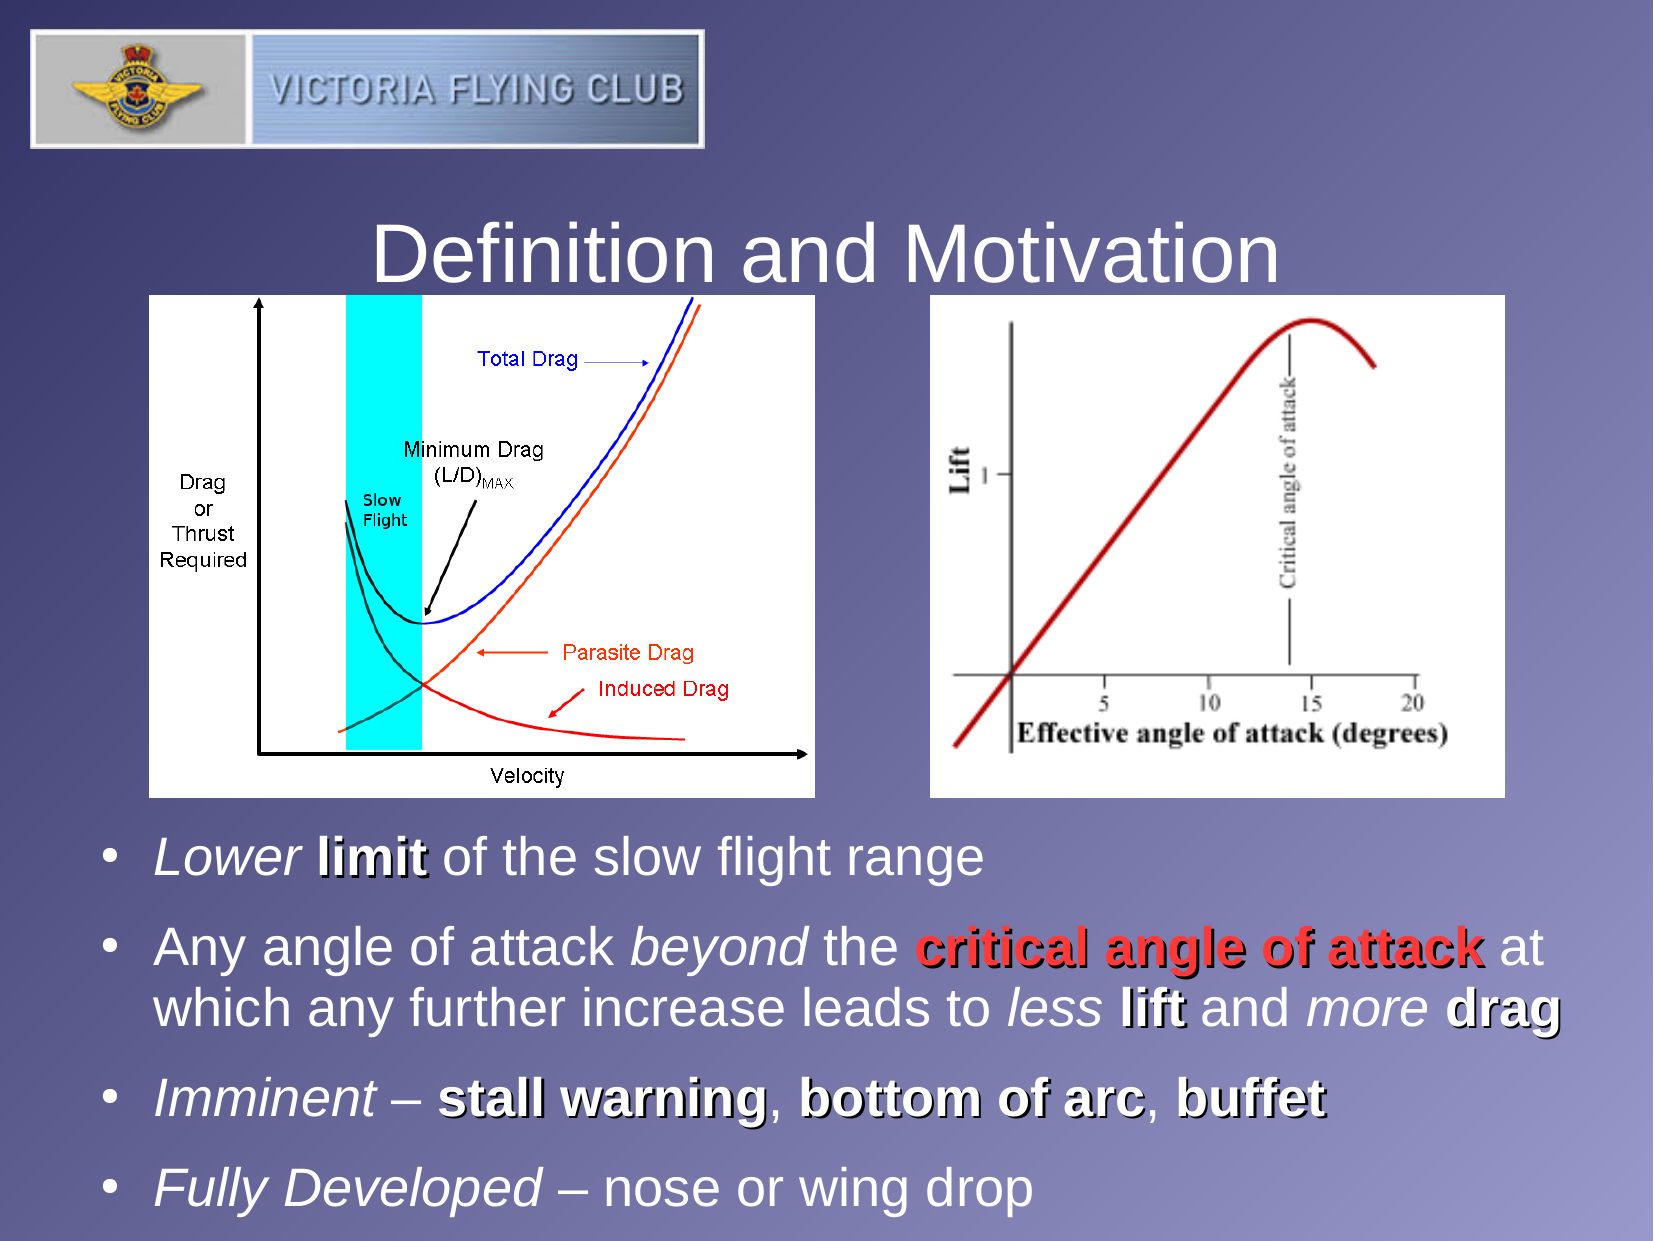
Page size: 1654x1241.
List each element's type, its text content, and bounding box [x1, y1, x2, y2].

picture [30, 29, 705, 149]
list Lower limit of the slow flight range Any angle of attack beyond the critical angle of attack at which any further increase leads to less lift and more drag Imminent – stall warning, bottom of arc, buffet Fully Developed – nose or wing drop [82, 826, 1571, 1232]
picture [930, 295, 1505, 798]
title Definition and Motivation [82, 150, 1571, 358]
picture [149, 295, 815, 798]
